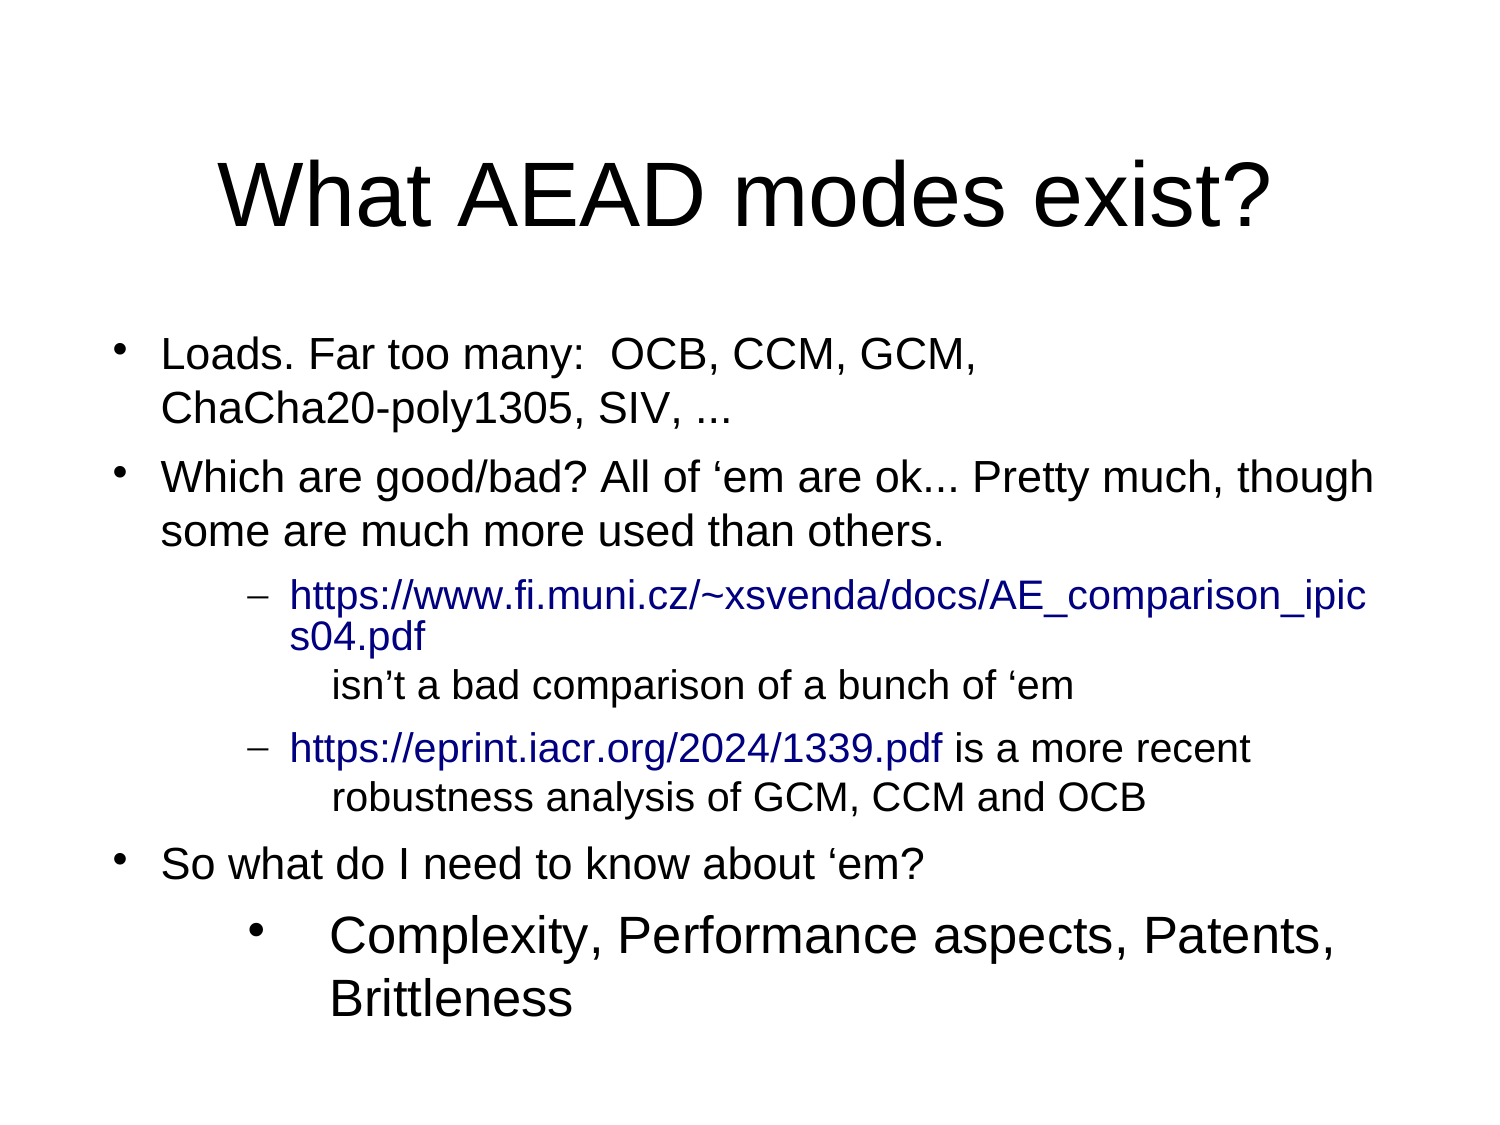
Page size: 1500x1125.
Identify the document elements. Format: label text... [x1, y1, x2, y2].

title What AEAD modes exist? [112, 99, 1380, 280]
list Loads. Far too many: OCB, CCM, GCM, ChaCha20-poly1305, SIV, ... Which are good/bad? All of ‘em are ok... Pretty much, though some are much more used than others. https://www.fi.muni.cz/~xsvenda/docs/AE_comparison_ipics04.pdfisn’t a bad comparison of a bunch of ‘em https://eprint.iacr.org/2024/1339.pdf is a more recent robustness analysis of GCM, CCM and OCB So what do I need to know about ‘em? Complexity, Performance aspects, Patents, Brittleness [112, 324, 1380, 992]
